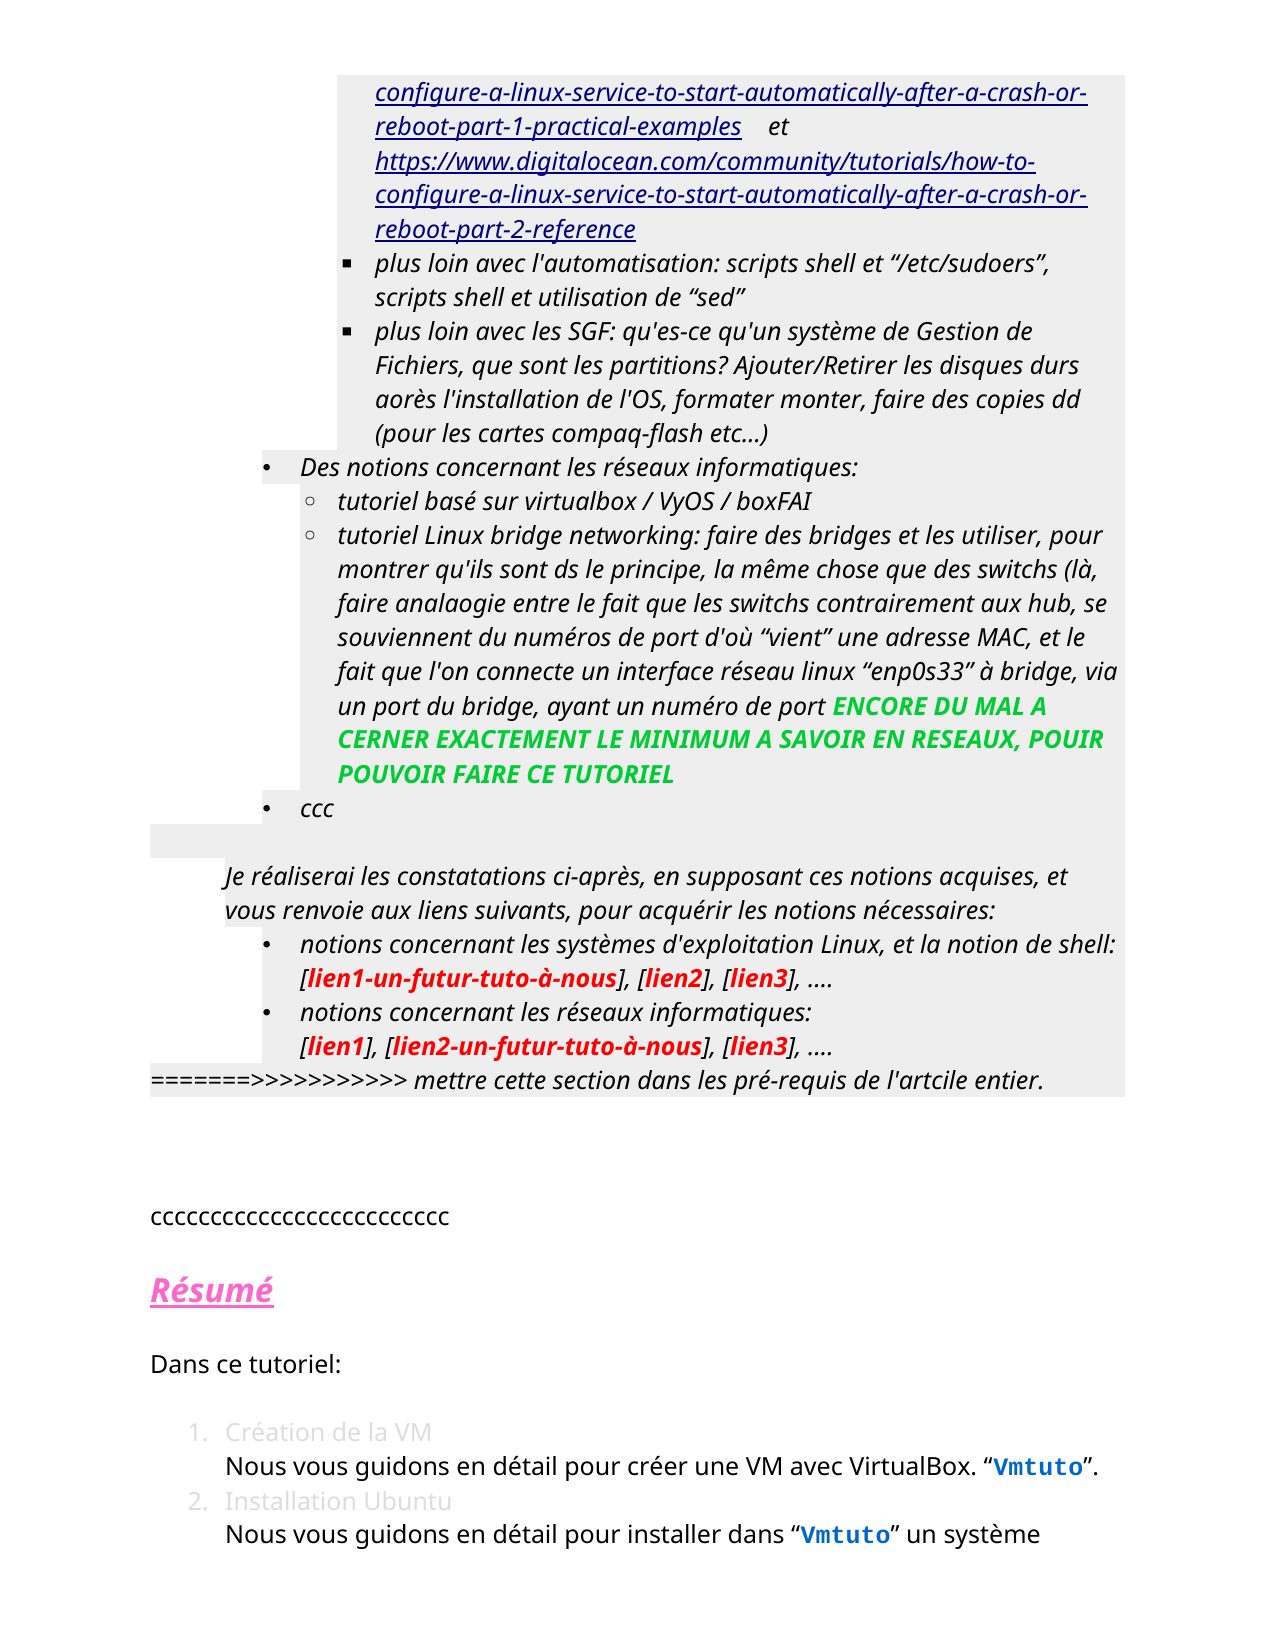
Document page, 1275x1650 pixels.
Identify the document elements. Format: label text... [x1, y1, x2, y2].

list [lien1], [lien2-un-futur-tuto-à-nous], [lien3], …. [262, 1029, 1125, 1063]
list plus loin avec l'automatisation: scripts shell et “/etc/sudoers”, scripts shell et utilisation de “sed” [337, 245, 1125, 313]
list https://www.digitalocean.com/community/tutorials/how-to-configure-a-linux-service-to-start-automatically-after-a-crash-or-reboot-part-2-reference [337, 143, 1125, 245]
list tutoriel Linux bridge networking: faire des bridges et les utiliser, pour montrer qu'ils sont ds le principe, la même chose que des switchs (là, faire analaogie entre le fait que les switchs contrairement aux hub, se souviennent du numéros de port d'où “vient” une adresse MAC, et le fait que l'on connecte un interface réseau linux “enp0s33” à bridge, via un port du bridge, ayant un numéro de port ENCORE DU MAL A CERNER EXACTEMENT LE MINIMUM A SAVOIR EN RESEAUX, POUIR POUVOIR FAIRE CE TUTORIEL [300, 518, 1125, 790]
list configure-a-linux-service-to-start-automatically-after-a-crash-or-reboot-part-1-practical-examples et [337, 75, 1125, 143]
list tutoriel basé sur virtualbox / VyOS / boxFAI [300, 484, 1125, 518]
list ccc [262, 790, 1125, 824]
text ccccccccccccccccccccccccc [150, 1199, 1125, 1233]
list Nous vous guidons en détail pour créer une VM avec VirtualBox. “Vmtuto”. [187, 1449, 1125, 1483]
text Résumé [150, 1267, 1125, 1313]
list notions concernant les systèmes d'exploitation Linux, et la notion de shell: [lien1-un-futur-tuto-à-nous], [lien2], [lien3], …. [262, 927, 1125, 995]
list notions concernant les réseaux informatiques: [262, 995, 1125, 1029]
list plus loin avec les SGF: qu'es-ce qu'un système de Gestion de Fichiers, que sont les partitions? Ajouter/Retirer les disques durs aorès l'installation de l'OS, formater monter, faire des copies dd (pour les cartes compaq-flash etc...) [337, 313, 1125, 450]
text =======>>>>>>>>>>> mettre cette section dans les pré-requis de l'artcile entier. [150, 1063, 1125, 1097]
text Dans ce tutoriel: [150, 1347, 1125, 1381]
list Création de la VM [187, 1415, 1125, 1449]
list Des notions concernant les réseaux informatiques: [262, 450, 1125, 484]
list Nous vous guidons en détail pour installer dans “Vmtuto” un système [187, 1517, 1125, 1551]
text Je réaliserai les constatations ci-après, en supposant ces notions acquises, et vous renvoie aux liens suivants, pour acquérir les notions nécessaires: [225, 858, 1125, 927]
list Installation Ubuntu [187, 1483, 1125, 1517]
